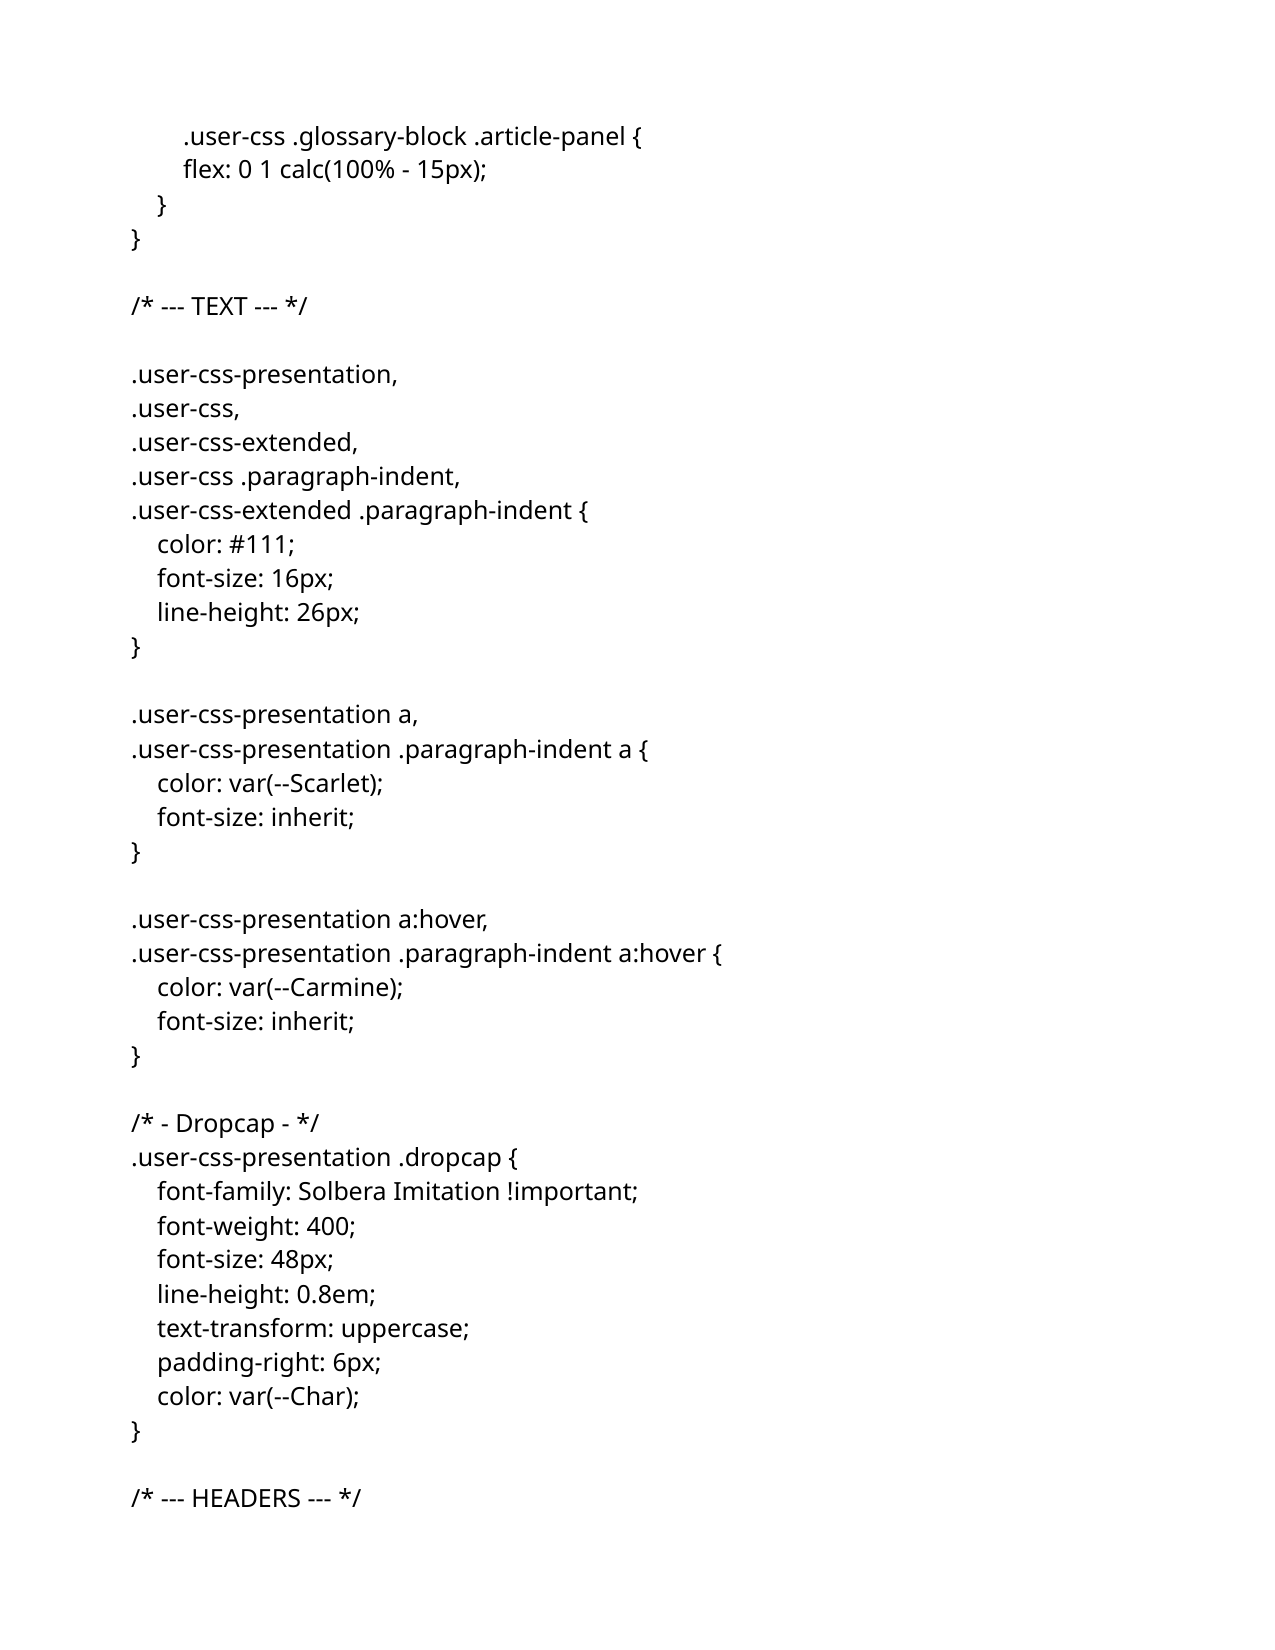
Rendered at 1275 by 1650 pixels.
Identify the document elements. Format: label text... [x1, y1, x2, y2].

text .user-css .glossary-block .article-panel { flex: 0 1 calc(100% - 15px); } } /* --- TEXT --- */ .user-css-presentation, .user-css, .user-css-extended, .user-css .paragraph-indent, .user-css-extended .paragraph-indent { color: #111; font-size: 16px; line-height: 26px; } .user-css-presentation a, .user-css-presentation .paragraph-indent a { color: var(--Scarlet); font-size: inherit; } .user-css-presentation a:hover, .user-css-presentation .paragraph-indent a:hover { color: var(--Carmine); font-size: inherit; } /* - Dropcap - */ .user-css-presentation .dropcap { font-family: Solbera Imitation !important; font-weight: 400; font-size: 48px; line-height: 0.8em; text-transform: uppercase; padding-right: 6px; color: var(--Char); } /* --- HEADERS --- */ [118, 118, 1157, 1515]
